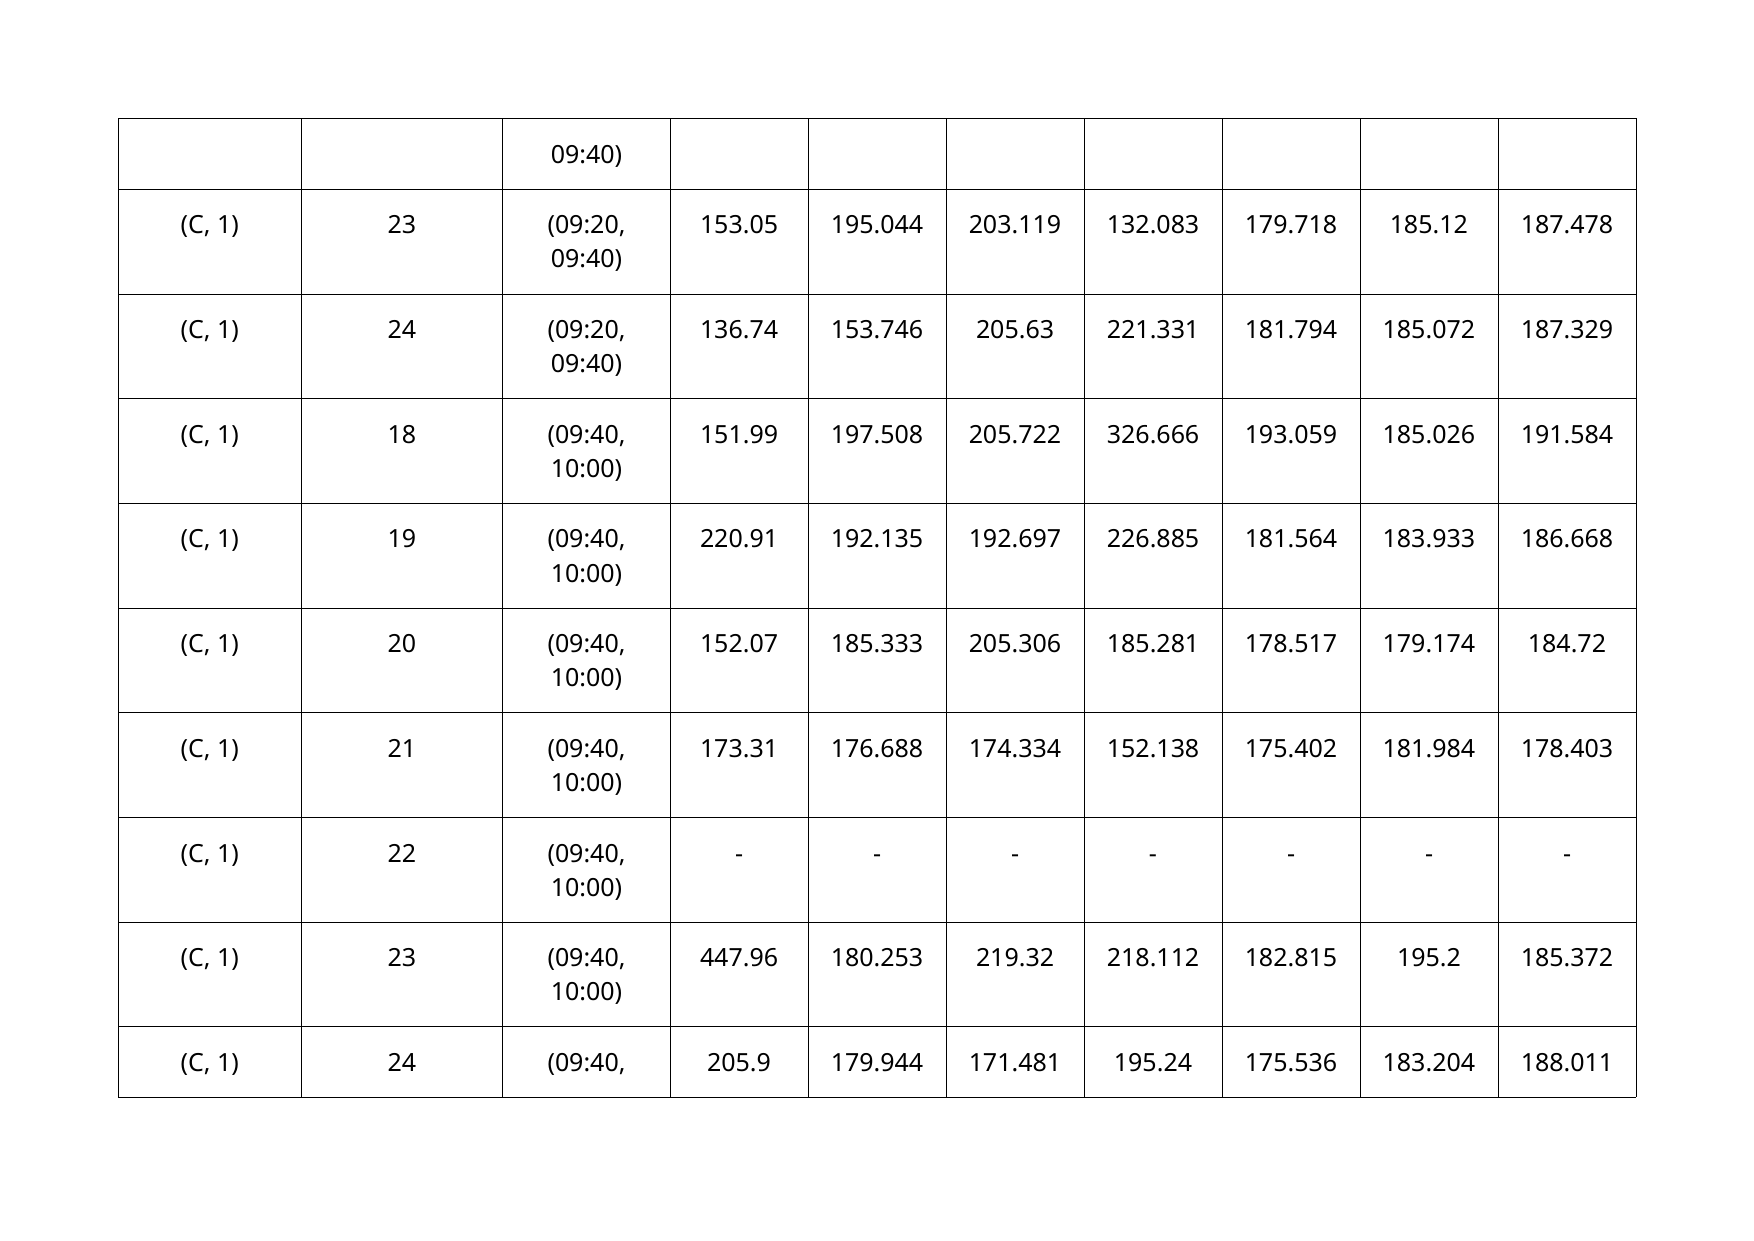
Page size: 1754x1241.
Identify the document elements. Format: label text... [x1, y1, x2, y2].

table_cell 185.072 [1361, 295, 1498, 398]
table_cell (C, 1) [119, 1027, 301, 1097]
table_cell 180.253 [809, 923, 946, 1026]
table_cell 186.668 [1499, 504, 1636, 607]
table_cell 175.402 [1223, 713, 1360, 817]
table_cell 203.119 [947, 190, 1084, 293]
table_cell 185.026 [1361, 399, 1498, 503]
table_cell 152.138 [1085, 713, 1222, 817]
table_cell 219.32 [947, 923, 1084, 1026]
table_cell [302, 119, 502, 189]
table_cell 18 [302, 399, 502, 503]
table_cell (C, 1) [119, 818, 301, 922]
table_cell - [671, 818, 808, 922]
table_cell 181.984 [1361, 713, 1498, 817]
table_cell (09:40, 10:00) [503, 923, 670, 1026]
table_cell 152.07 [671, 609, 808, 712]
table_cell [809, 119, 946, 189]
table_cell 191.584 [1499, 399, 1636, 503]
table_cell 23 [302, 190, 502, 293]
table_cell 195.24 [1085, 1027, 1222, 1097]
table_cell 185.12 [1361, 190, 1498, 293]
table_cell - [1085, 818, 1222, 922]
table_cell 184.72 [1499, 609, 1636, 712]
table_cell (C, 1) [119, 190, 301, 293]
table_cell 205.306 [947, 609, 1084, 712]
table_cell [1085, 119, 1222, 189]
table_cell (09:40, 10:00) [503, 504, 670, 607]
table_cell 09:40) [503, 119, 670, 189]
table_cell (09:20, 09:40) [503, 295, 670, 398]
table_cell (C, 1) [119, 399, 301, 503]
table_cell - [1361, 818, 1498, 922]
table_cell 179.718 [1223, 190, 1360, 293]
table_cell 21 [302, 713, 502, 817]
table_cell 181.794 [1223, 295, 1360, 398]
table_cell 178.517 [1223, 609, 1360, 712]
table_cell 218.112 [1085, 923, 1222, 1026]
table_cell 205.722 [947, 399, 1084, 503]
table_cell - [809, 818, 946, 922]
table_cell 24 [302, 295, 502, 398]
table_cell 22 [302, 818, 502, 922]
table_cell [1361, 119, 1498, 189]
table_cell 192.135 [809, 504, 946, 607]
table_cell 153.05 [671, 190, 808, 293]
table_cell (09:40, [503, 1027, 670, 1097]
table_cell 19 [302, 504, 502, 607]
table_cell 220.91 [671, 504, 808, 607]
table_cell (09:40, 10:00) [503, 818, 670, 922]
table_cell [1499, 119, 1636, 189]
table_cell [671, 119, 808, 189]
table_cell 175.536 [1223, 1027, 1360, 1097]
table_cell - [947, 818, 1084, 922]
table_cell 193.059 [1223, 399, 1360, 503]
table_cell 205.9 [671, 1027, 808, 1097]
table_cell 195.2 [1361, 923, 1498, 1026]
table_cell 197.508 [809, 399, 946, 503]
table_cell 187.329 [1499, 295, 1636, 398]
table_cell (09:40, 10:00) [503, 713, 670, 817]
table_cell 185.372 [1499, 923, 1636, 1026]
table_cell 174.334 [947, 713, 1084, 817]
table_cell 179.174 [1361, 609, 1498, 712]
table_cell 221.331 [1085, 295, 1222, 398]
table_cell 24 [302, 1027, 502, 1097]
table_cell 192.697 [947, 504, 1084, 607]
table_cell (09:20, 09:40) [503, 190, 670, 293]
table_cell 205.63 [947, 295, 1084, 398]
table_cell 173.31 [671, 713, 808, 817]
table_cell 182.815 [1223, 923, 1360, 1026]
table_cell 187.478 [1499, 190, 1636, 293]
table_cell 136.74 [671, 295, 808, 398]
table_cell 447.96 [671, 923, 808, 1026]
table_cell (09:40, 10:00) [503, 399, 670, 503]
table_cell 326.666 [1085, 399, 1222, 503]
table_cell 183.204 [1361, 1027, 1498, 1097]
table_cell 183.933 [1361, 504, 1498, 607]
table_cell 179.944 [809, 1027, 946, 1097]
table_cell (C, 1) [119, 295, 301, 398]
table_cell 176.688 [809, 713, 946, 817]
table_cell (C, 1) [119, 504, 301, 607]
table_cell 188.011 [1499, 1027, 1636, 1097]
table_cell 178.403 [1499, 713, 1636, 817]
table_cell [1223, 119, 1360, 189]
table_cell 195.044 [809, 190, 946, 293]
table_cell 151.99 [671, 399, 808, 503]
table_cell (C, 1) [119, 923, 301, 1026]
table_cell [947, 119, 1084, 189]
table_cell 185.281 [1085, 609, 1222, 712]
table_cell 185.333 [809, 609, 946, 712]
table_cell 153.746 [809, 295, 946, 398]
table_cell 181.564 [1223, 504, 1360, 607]
table_cell (09:40, 10:00) [503, 609, 670, 712]
table_cell - [1223, 818, 1360, 922]
table_cell 132.083 [1085, 190, 1222, 293]
table_cell 23 [302, 923, 502, 1026]
table_cell 226.885 [1085, 504, 1222, 607]
table_cell (C, 1) [119, 713, 301, 817]
table_cell - [1499, 818, 1636, 922]
table_cell (C, 1) [119, 609, 301, 712]
table_cell [119, 119, 301, 189]
table_cell 20 [302, 609, 502, 712]
table_cell 171.481 [947, 1027, 1084, 1097]
